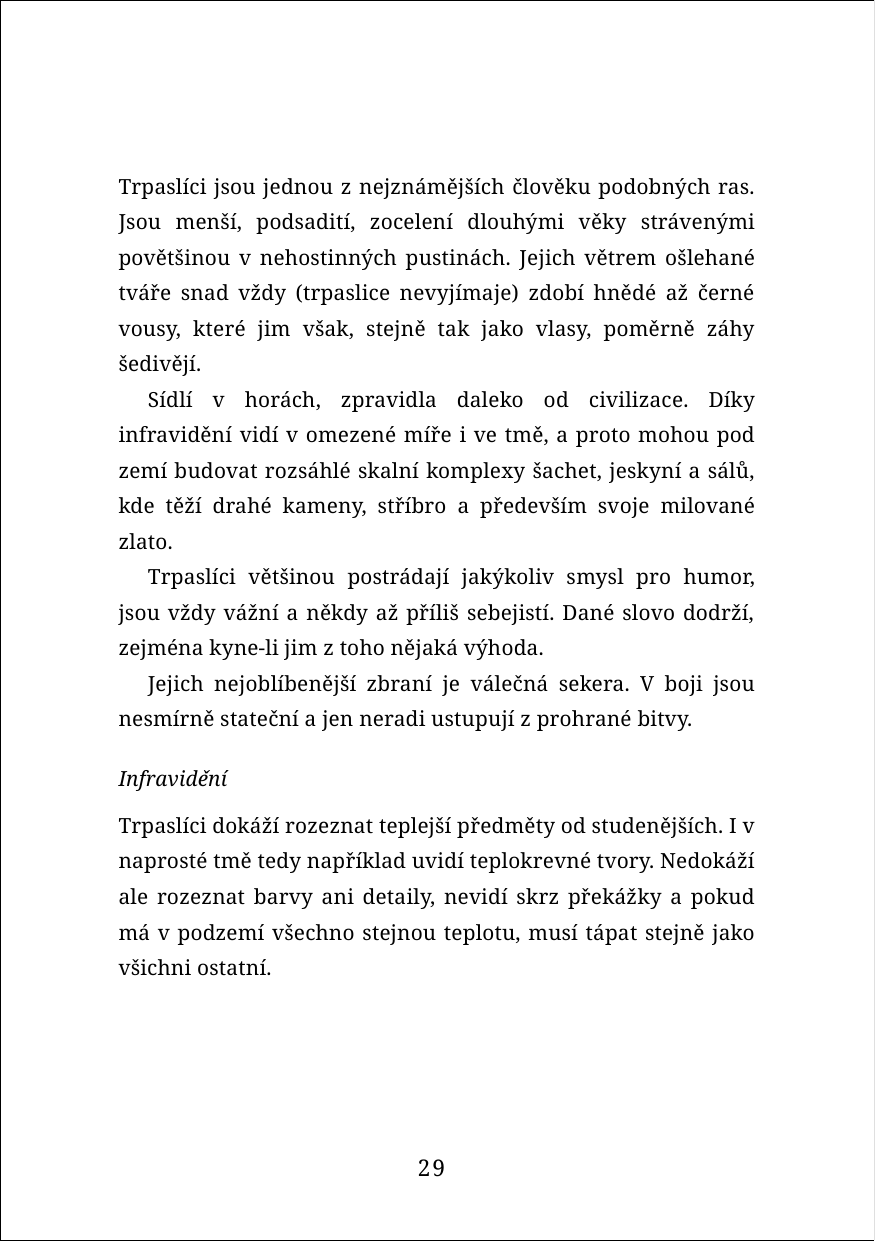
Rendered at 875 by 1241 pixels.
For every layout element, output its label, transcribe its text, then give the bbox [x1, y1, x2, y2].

text Infravidění [118, 764, 756, 792]
text Trpaslíci jsou jednou z nejznámějších člověku podobných ras. Jsou menší, podsadití, zocelení dlouhými věky strávenými povětšinou v nehostinných pustinách. Jejich větrem ošlehané tváře snad vždy (trpaslice nevyjímaje) zdobí hnědé až černé vousy, které jim však, stejně tak jako vlasy, poměrně záhy šedivějí. Sídlí v horách, zpravidla daleko od civilizace. Díky infravidění vidí v omezené míře i ve tmě, a proto mohou pod zemí budovat rozsáhlé skalní komplexy šachet, jeskyní a sálů, kde těží drahé kameny, stříbro a především svoje milované zlato. Trpaslíci většinou postrádají jakýkoliv smysl pro humor, jsou vždy vážní a někdy až příliš sebejistí. Dané slovo dodrží, zejména kyne-li jim z toho nějaká výhoda. Jejich nejoblíbenější zbraní je válečná sekera. V boji jsou nesmírně stateční a jen neradi ustupují z prohrané bitvy. [118, 172, 756, 733]
text Trpaslíci dokáží rozeznat teplejší předměty od studenějších. I v naprosté tmě tedy například uvidí teplokrevné tvory. Nedokáží ale rozeznat barvy ani detaily, nevidí skrz překážky a pokud má v podzemí všechno stejnou teplotu, musí tápat stejně jako všichni ostatní. [118, 811, 756, 982]
